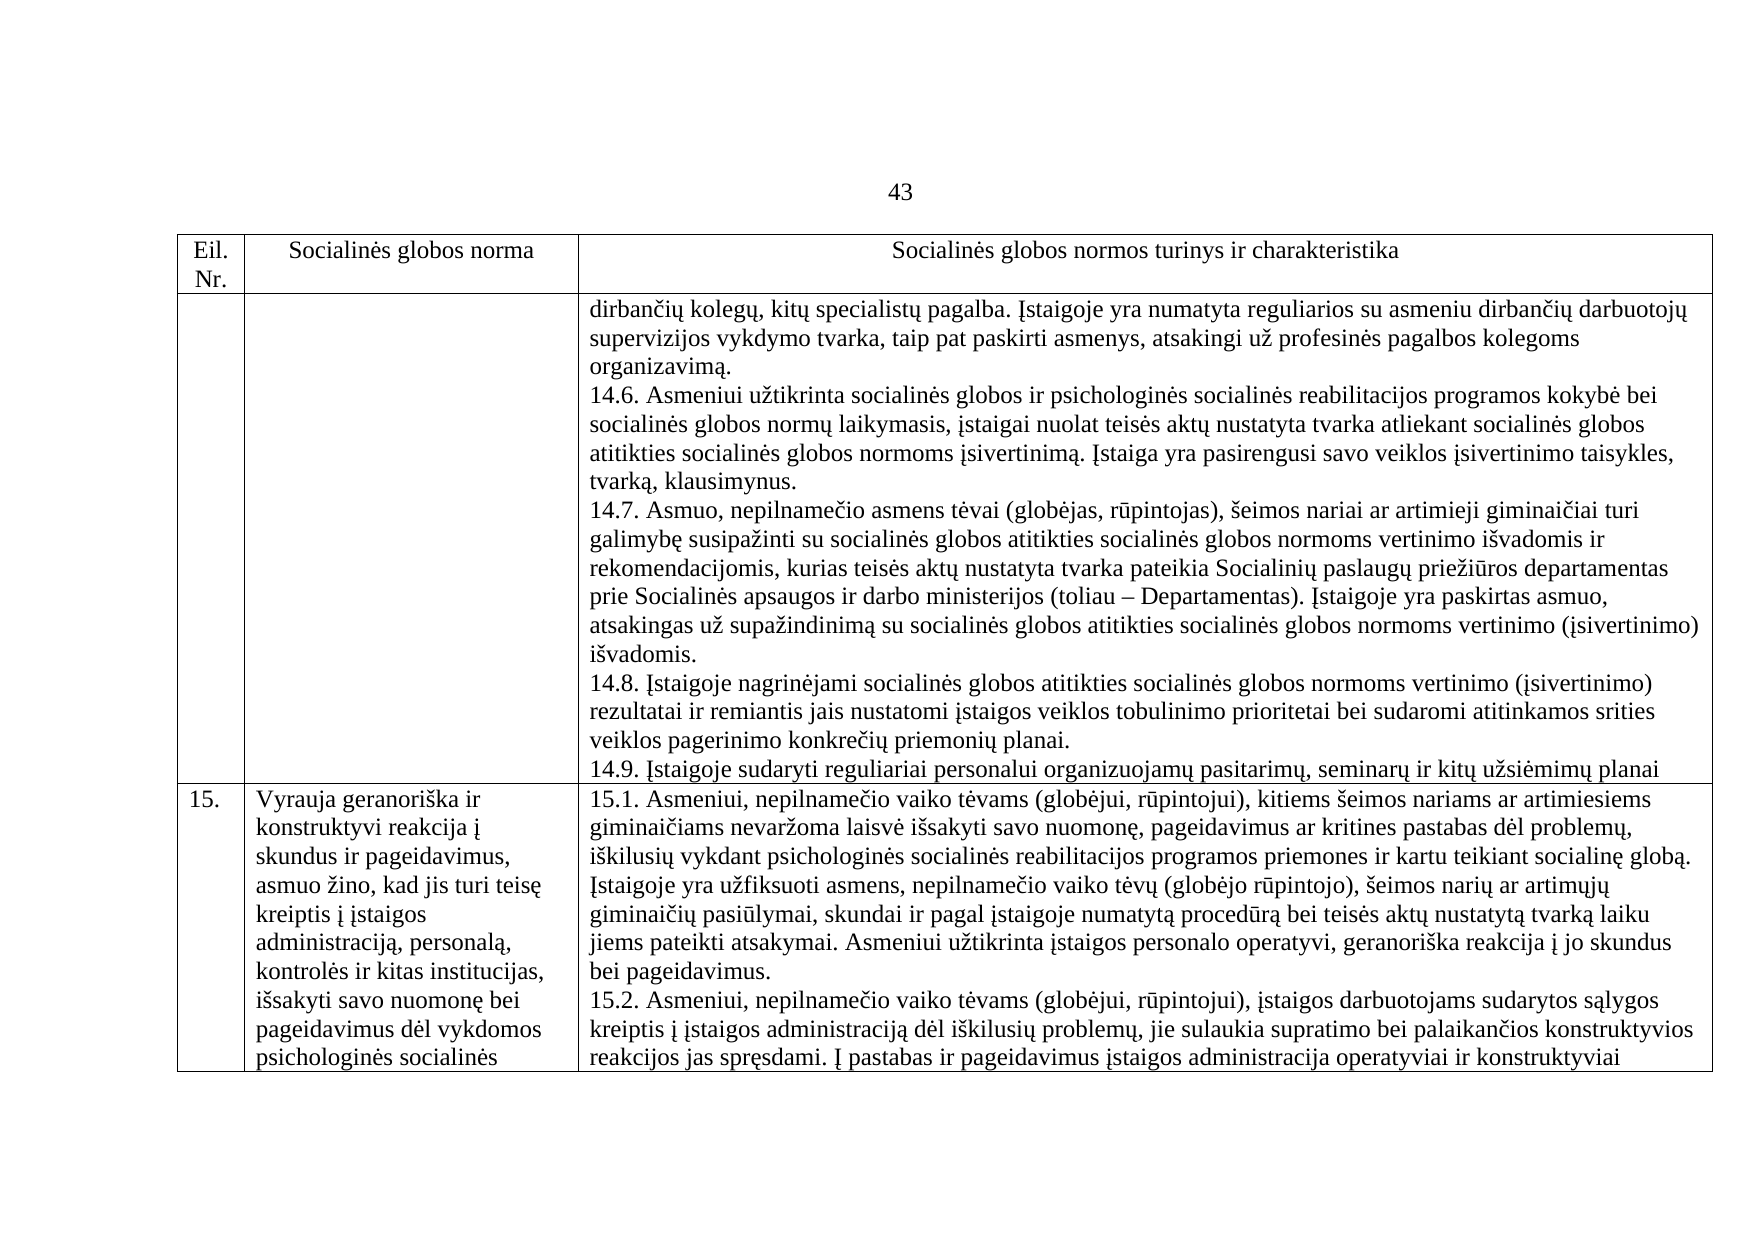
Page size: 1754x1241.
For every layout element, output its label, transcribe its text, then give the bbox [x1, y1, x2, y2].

table_cell [178, 294, 244, 783]
table_cell dirbančių kolegų, kitų specialistų pagalba. Įstaigoje yra numatyta reguliarios su asmeniu dirbančių darbuotojų supervizijos vykdymo tvarka, taip pat paskirti asmenys, atsakingi už profesinės pagalbos kolegoms organizavimą. 14.6. Asmeniui užtikrinta socialinės globos ir psichologinės socialinės reabilitacijos programos kokybė bei socialinės globos normų laikymasis, įstaigai nuolat teisės aktų nustatyta tvarka atliekant socialinės globos atitikties socialinės globos normoms įsivertinimą. Įstaiga yra pasirengusi savo veiklos įsivertinimo taisykles, tvarką, klausimynus. 14.7. Asmuo, nepilnamečio asmens tėvai (globėjas, rūpintojas), šeimos nariai ar artimieji giminaičiai turi galimybę susipažinti su socialinės globos atitikties socialinės globos normoms vertinimo išvadomis ir rekomendacijomis, kurias teisės aktų nustatyta tvarka pateikia Socialinių paslaugų priežiūros departamentas prie Socialinės apsaugos ir darbo ministerijos (toliau – Departamentas). Įstaigoje yra paskirtas asmuo, atsakingas už supažindinimą su socialinės globos atitikties socialinės globos normoms vertinimo (įsivertinimo) išvadomis. 14.8. Įstaigoje nagrinėjami socialinės globos atitikties socialinės globos normoms vertinimo (įsivertinimo) rezultatai ir remiantis jais nustatomi įstaigos veiklos tobulinimo prioritetai bei sudaromi atitinkamos srities veiklos pagerinimo konkrečių priemonių planai. 14.9. Įstaigoje sudaryti reguliariai personalui organizuojamų pasitarimų, seminarų ir kitų užsiėmimų planai [579, 294, 1712, 783]
table_cell Vyrauja geranoriška ir konstruktyvi reakcija į skundus ir pageidavimus, asmuo žino, kad jis turi teisę kreiptis į įstaigos administraciją, personalą, kontrolės ir kitas institucijas, išsakyti savo nuomonę bei pageidavimus dėl vykdomos psichologinės socialinės [245, 784, 578, 1071]
table_cell 15. [178, 784, 244, 1071]
table_header Socialinės globos normos turinys ir charakteristika [579, 235, 1712, 293]
table_header Socialinės globos norma [245, 235, 578, 293]
table_cell [245, 294, 578, 783]
table_cell 15.1. Asmeniui, nepilnamečio vaiko tėvams (globėjui, rūpintojui), kitiems šeimos nariams ar artimiesiems giminaičiams nevaržoma laisvė išsakyti savo nuomonę, pageidavimus ar kritines pastabas dėl problemų, iškilusių vykdant psichologinės socialinės reabilitacijos programos priemones ir kartu teikiant socialinę globą. Įstaigoje yra užfiksuoti asmens, nepilnamečio vaiko tėvų (globėjo rūpintojo), šeimos narių ar artimųjų giminaičių pasiūlymai, skundai ir pagal įstaigoje numatytą procedūrą bei teisės aktų nustatytą tvarką laiku jiems pateikti atsakymai. Asmeniui užtikrinta įstaigos personalo operatyvi, geranoriška reakcija į jo skundus bei pageidavimus. 15.2. Asmeniui, nepilnamečio vaiko tėvams (globėjui, rūpintojui), įstaigos darbuotojams sudarytos sąlygos kreiptis į įstaigos administraciją dėl iškilusių problemų, jie sulaukia supratimo bei palaikančios konstruktyvios reakcijos jas spręsdami. Į pastabas ir pageidavimus įstaigos administracija operatyviai ir konstruktyviai [579, 784, 1712, 1071]
table_header Eil. Nr. [178, 235, 244, 293]
